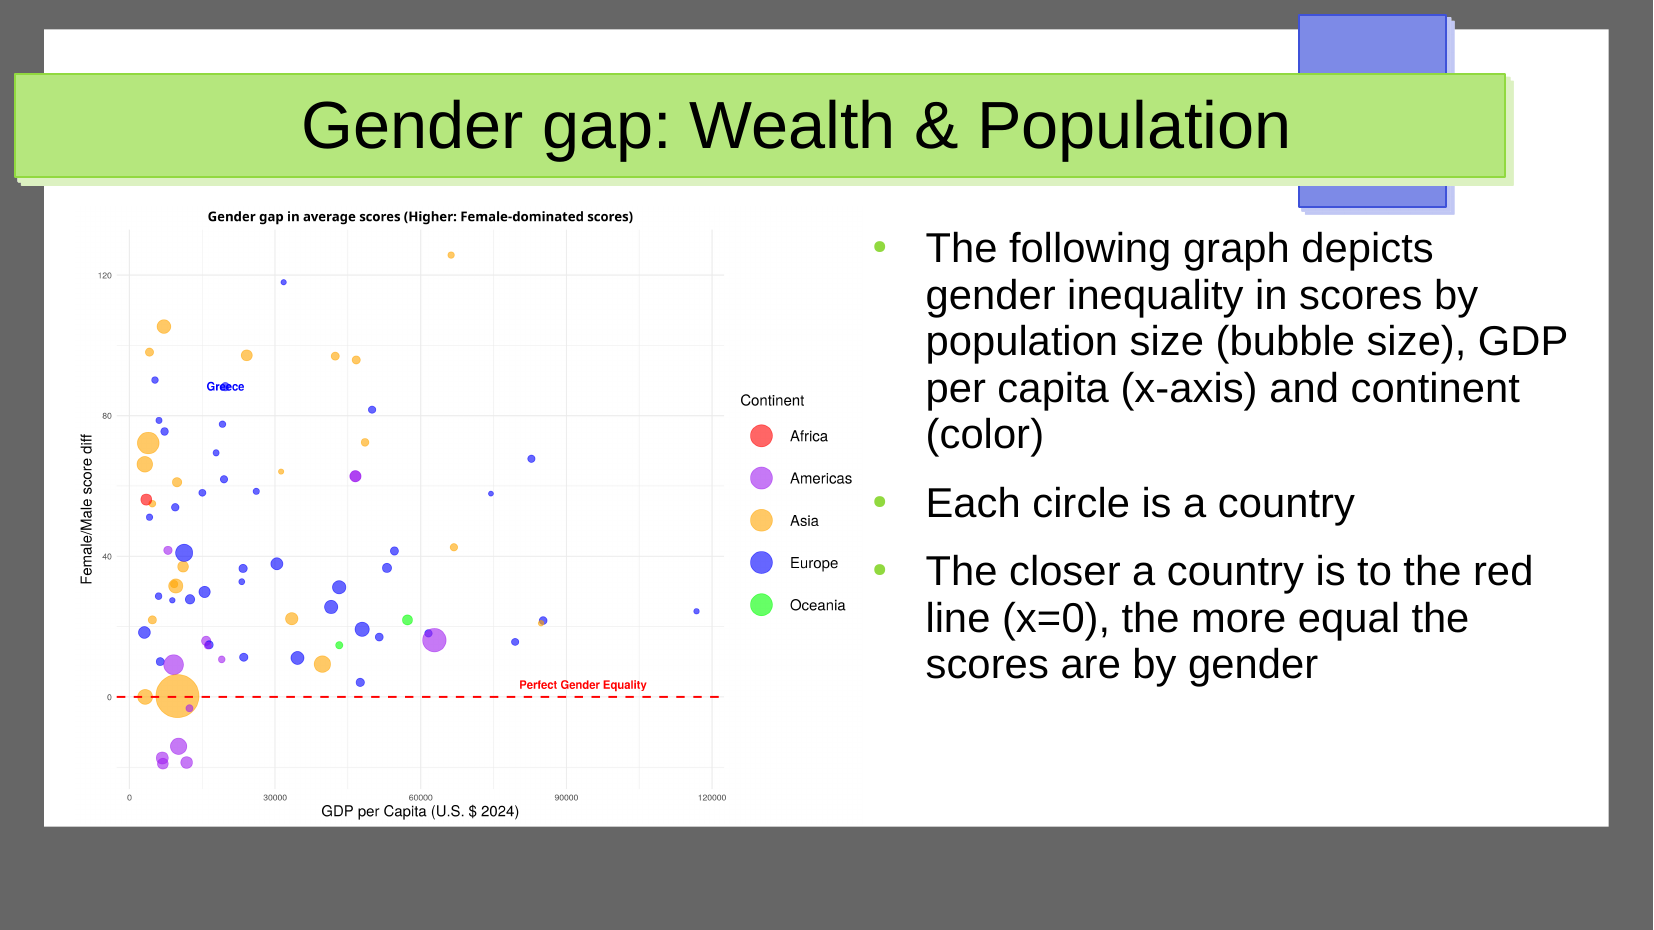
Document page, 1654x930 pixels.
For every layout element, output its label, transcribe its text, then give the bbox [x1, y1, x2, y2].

title Gender gap: Wealth & Population [88, 73, 1506, 178]
picture [75, 206, 863, 826]
list The following graph depicts gender inequality in scores by population size (bubble size), GDP per capita (x-axis) and continent (color) Each circle is a country The closer a country is to the red line (x=0), the more equal the scores are by gender [863, 225, 1576, 816]
